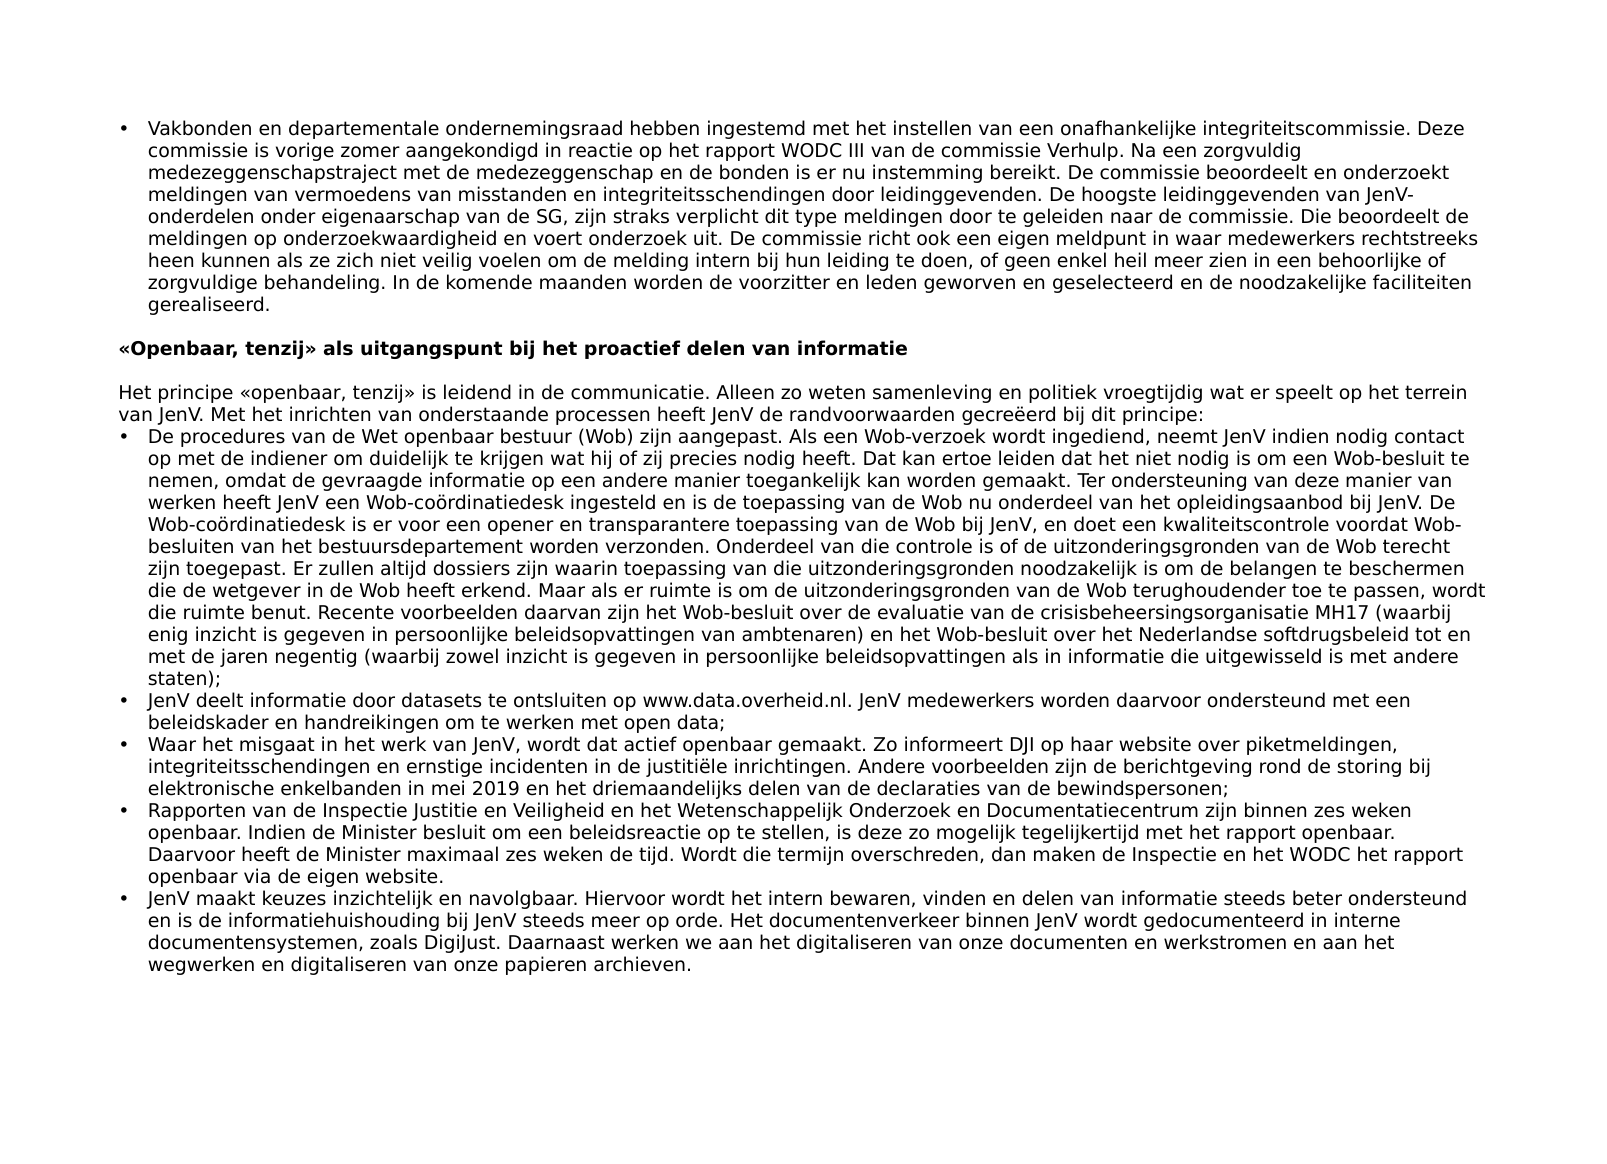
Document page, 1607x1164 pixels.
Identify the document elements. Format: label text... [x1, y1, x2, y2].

text • De procedures van de Wet openbaar bestuur (Wob) zijn aangepast. Als een Wob-verzoek wordt ingediend, neemt JenV indien nodig contact op met de indiener om duidelijk te krijgen wat hij of zij precies nodig heeft. Dat kan ertoe leiden dat het niet nodig is om een Wob-besluit te nemen, omdat de gevraagde informatie op een andere manier toegankelijk kan worden gemaakt. Ter ondersteuning van deze manier van werken heeft JenV een Wob-coördinatiedesk ingesteld en is de toepassing van de Wob nu onderdeel van het opleidingsaanbod bij JenV. De Wob-coördinatiedesk is er voor een opener en transparantere toepassing van de Wob bij JenV, en doet een kwaliteitscontrole voordat Wob-besluiten van het bestuursdepartement worden verzonden. Onderdeel van die controle is of de uitzonderingsgronden van de Wob terecht zijn toegepast. Er zullen altijd dossiers zijn waarin toepassing van die uitzonderingsgronden noodzakelijk is om de belangen te beschermen die de wetgever in de Wob heeft erkend. Maar als er ruimte is om de uitzonderingsgronden van de Wob terughoudender toe te passen, wordt die ruimte benut. Recente voorbeelden daarvan zijn het Wob-besluit over de evaluatie van de crisisbeheersingsorganisatie MH17 (waarbij enig inzicht is gegeven in persoonlijke beleidsopvattingen van ambtenaren) en het Wob-besluit over het Nederlandse softdrugsbeleid tot en met de jaren negentig (waarbij zowel inzicht is gegeven in persoonlijke beleidsopvattingen als in informatie die uitgewisseld is met andere staten); [118, 426, 1488, 690]
subtitle «Openbaar, tenzij» als uitgangspunt bij het proactief delen van informatie [118, 338, 1488, 360]
text • JenV maakt keuzes inzichtelijk en navolgbaar. Hiervoor wordt het intern bewaren, vinden en delen van informatie steeds beter ondersteund en is de informatiehuishouding bij JenV steeds meer op orde. Het documentenverkeer binnen JenV wordt gedocumenteerd in interne documentensystemen, zoals DigiJust. Daarnaast werken we aan het digitaliseren van onze documenten en werkstromen en aan het wegwerken en digitaliseren van onze papieren archieven. [118, 888, 1488, 976]
text Het principe «openbaar, tenzij» is leidend in de communicatie. Alleen zo weten samenleving en politiek vroegtijdig wat er speelt op het terrein van JenV. Met het inrichten van onderstaande processen heeft JenV de randvoorwaarden gecreëerd bij dit principe: [118, 382, 1488, 426]
text • Waar het misgaat in het werk van JenV, wordt dat actief openbaar gemaakt. Zo informeert DJI op haar website over piketmeldingen, integriteitsschendingen en ernstige incidenten in de justitiële inrichtingen. Andere voorbeelden zijn de berichtgeving rond de storing bij elektronische enkelbanden in mei 2019 en het driemaandelijks delen van de declaraties van de bewindspersonen; [118, 734, 1488, 800]
text • Vakbonden en departementale ondernemingsraad hebben ingestemd met het instellen van een onafhankelijke integriteitscommissie. Deze commissie is vorige zomer aangekondigd in reactie op het rapport WODC III van de commissie Verhulp. Na een zorgvuldig medezeggenschapstraject met de medezeggenschap en de bonden is er nu instemming bereikt. De commissie beoordeelt en onderzoekt meldingen van vermoedens van misstanden en integriteitsschendingen door leidinggevenden. De hoogste leidinggevenden van JenV-onderdelen onder eigenaarschap van de SG, zijn straks verplicht dit type meldingen door te geleiden naar de commissie. Die beoordeelt de meldingen op onderzoekwaardigheid en voert onderzoek uit. De commissie richt ook een eigen meldpunt in waar medewerkers rechtstreeks heen kunnen als ze zich niet veilig voelen om de melding intern bij hun leiding te doen, of geen enkel heil meer zien in een behoorlijke of zorgvuldige behandeling. In de komende maanden worden de voorzitter en leden geworven en geselecteerd en de noodzakelijke faciliteiten gerealiseerd. [118, 118, 1488, 316]
text • JenV deelt informatie door datasets te ontsluiten op www.data.overheid.nl. JenV medewerkers worden daarvoor ondersteund met een beleidskader en handreikingen om te werken met open data; [118, 690, 1488, 734]
text • Rapporten van de Inspectie Justitie en Veiligheid en het Wetenschappelijk Onderzoek en Documentatiecentrum zijn binnen zes weken openbaar. Indien de Minister besluit om een beleidsreactie op te stellen, is deze zo mogelijk tegelijkertijd met het rapport openbaar. Daarvoor heeft de Minister maximaal zes weken de tijd. Wordt die termijn overschreden, dan maken de Inspectie en het WODC het rapport openbaar via de eigen website. [118, 800, 1488, 888]
